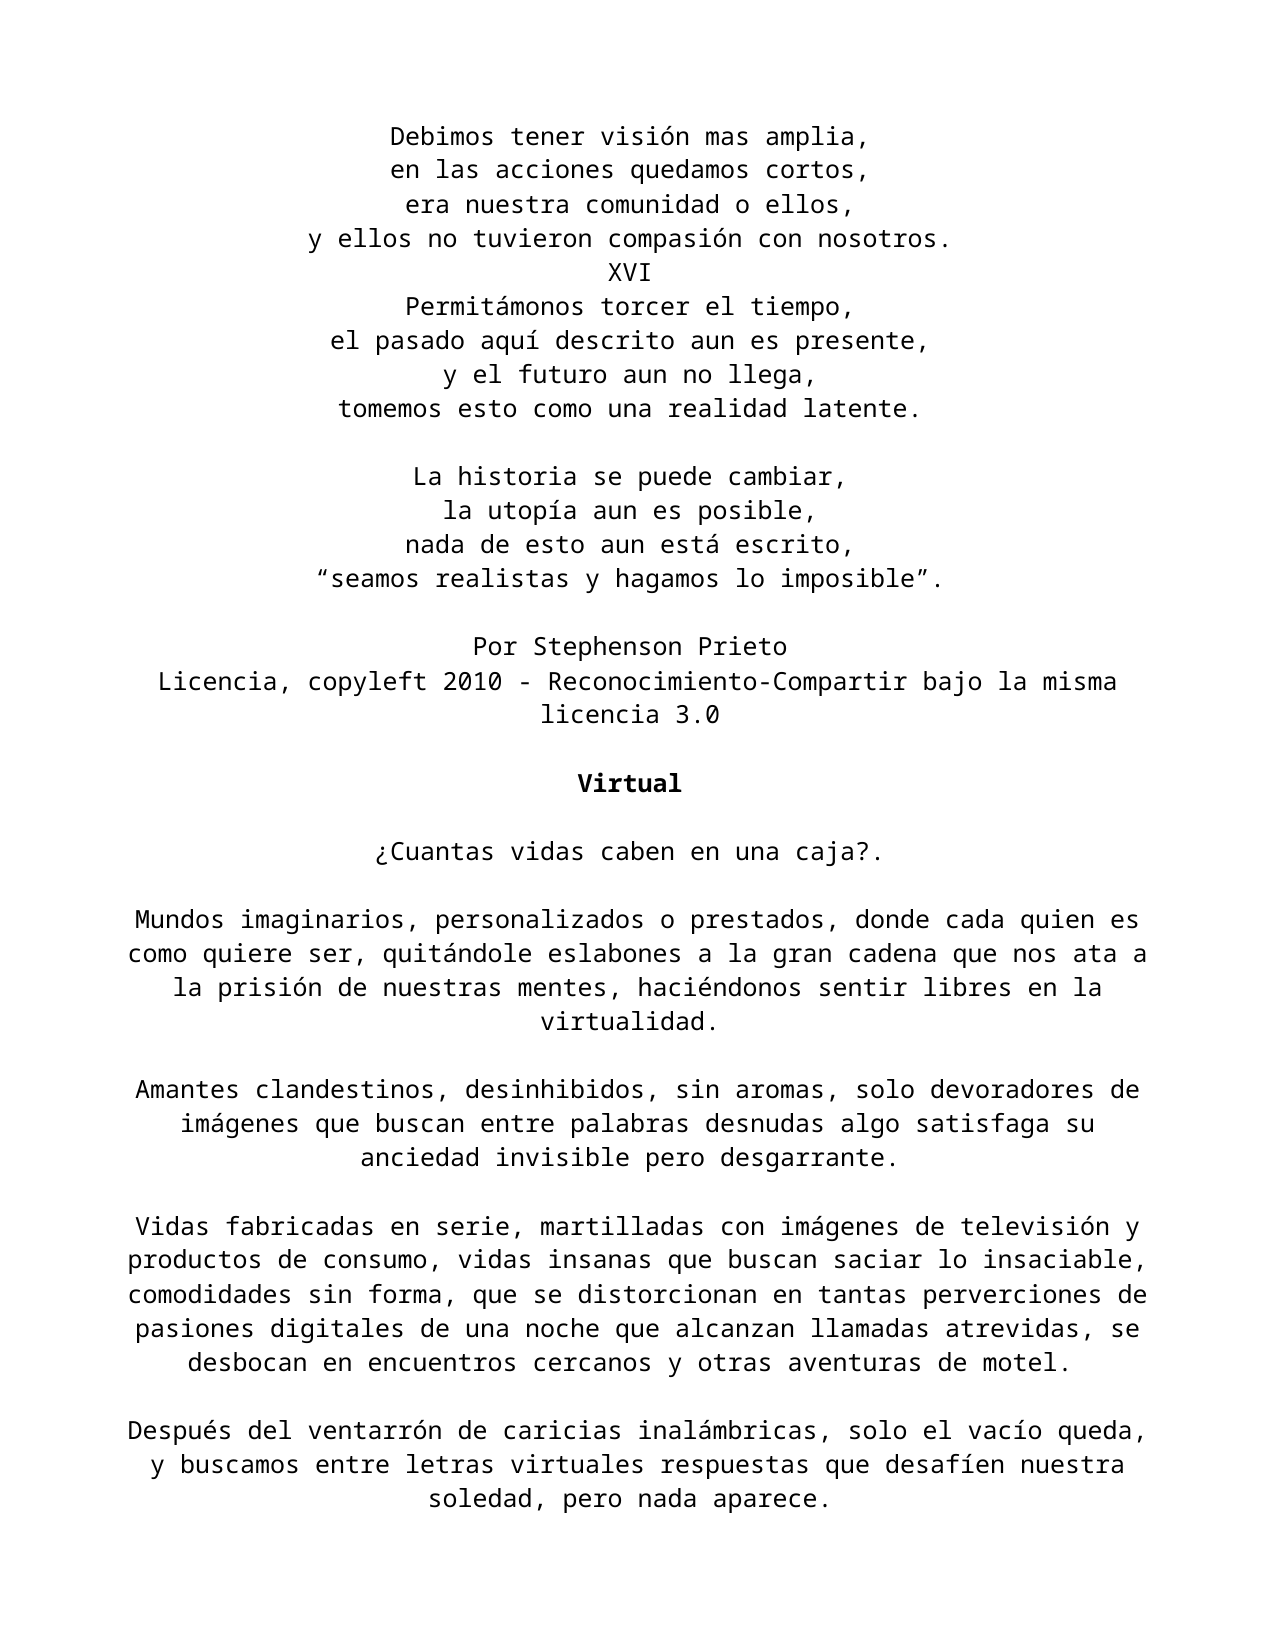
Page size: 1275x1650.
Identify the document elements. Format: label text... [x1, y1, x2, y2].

text XVI [118, 254, 1157, 288]
text Después del ventarrón de caricias inalámbricas, solo el vacío queda, y buscamos entre letras virtuales respuestas que desafíen nuestra soledad, pero nada aparece. [118, 1412, 1157, 1515]
text Licencia, copyleft 2010 - Reconocimiento-Compartir bajo la misma licencia 3.0 [118, 663, 1157, 731]
text la utopía aun es posible, [118, 493, 1157, 527]
text Virtual [118, 765, 1157, 799]
text tomemos esto como una realidad latente. [118, 391, 1157, 425]
text Debimos tener visión mas amplia, [118, 118, 1157, 152]
text Mundos imaginarios, personalizados o prestados, donde cada quien es como quiere ser, quitándole eslabones a la gran cadena que nos ata a la prisión de nuestras mentes, haciéndonos sentir libres en la virtualidad. [118, 902, 1157, 1038]
text en las acciones quedamos cortos, [118, 152, 1157, 186]
text Permitámonos torcer el tiempo, [118, 288, 1157, 322]
text Vidas fabricadas en serie, martilladas con imágenes de televisión y productos de consumo, vidas insanas que buscan saciar lo insaciable, comodidades sin forma, que se distorcionan en tantas perverciones de pasiones digitales de una noche que alcanzan llamadas atrevidas, se desbocan en encuentros cercanos y otras aventuras de motel. [118, 1208, 1157, 1378]
text nada de esto aun está escrito, [118, 527, 1157, 561]
text y ellos no tuvieron compasión con nosotros. [118, 220, 1157, 254]
text Por Stephenson Prieto [118, 629, 1157, 663]
text y el futuro aun no llega, [118, 357, 1157, 391]
text era nuestra comunidad o ellos, [118, 186, 1157, 220]
text ¿Cuantas vidas caben en una caja?. [118, 833, 1157, 867]
text La historia se puede cambiar, [118, 459, 1157, 493]
text Amantes clandestinos, desinhibidos, sin aromas, solo devoradores de imágenes que buscan entre palabras desnudas algo satisfaga su anciedad invisible pero desgarrante. [118, 1072, 1157, 1174]
text “seamos realistas y hagamos lo imposible”. [118, 561, 1157, 595]
text el pasado aquí descrito aun es presente, [118, 322, 1157, 357]
